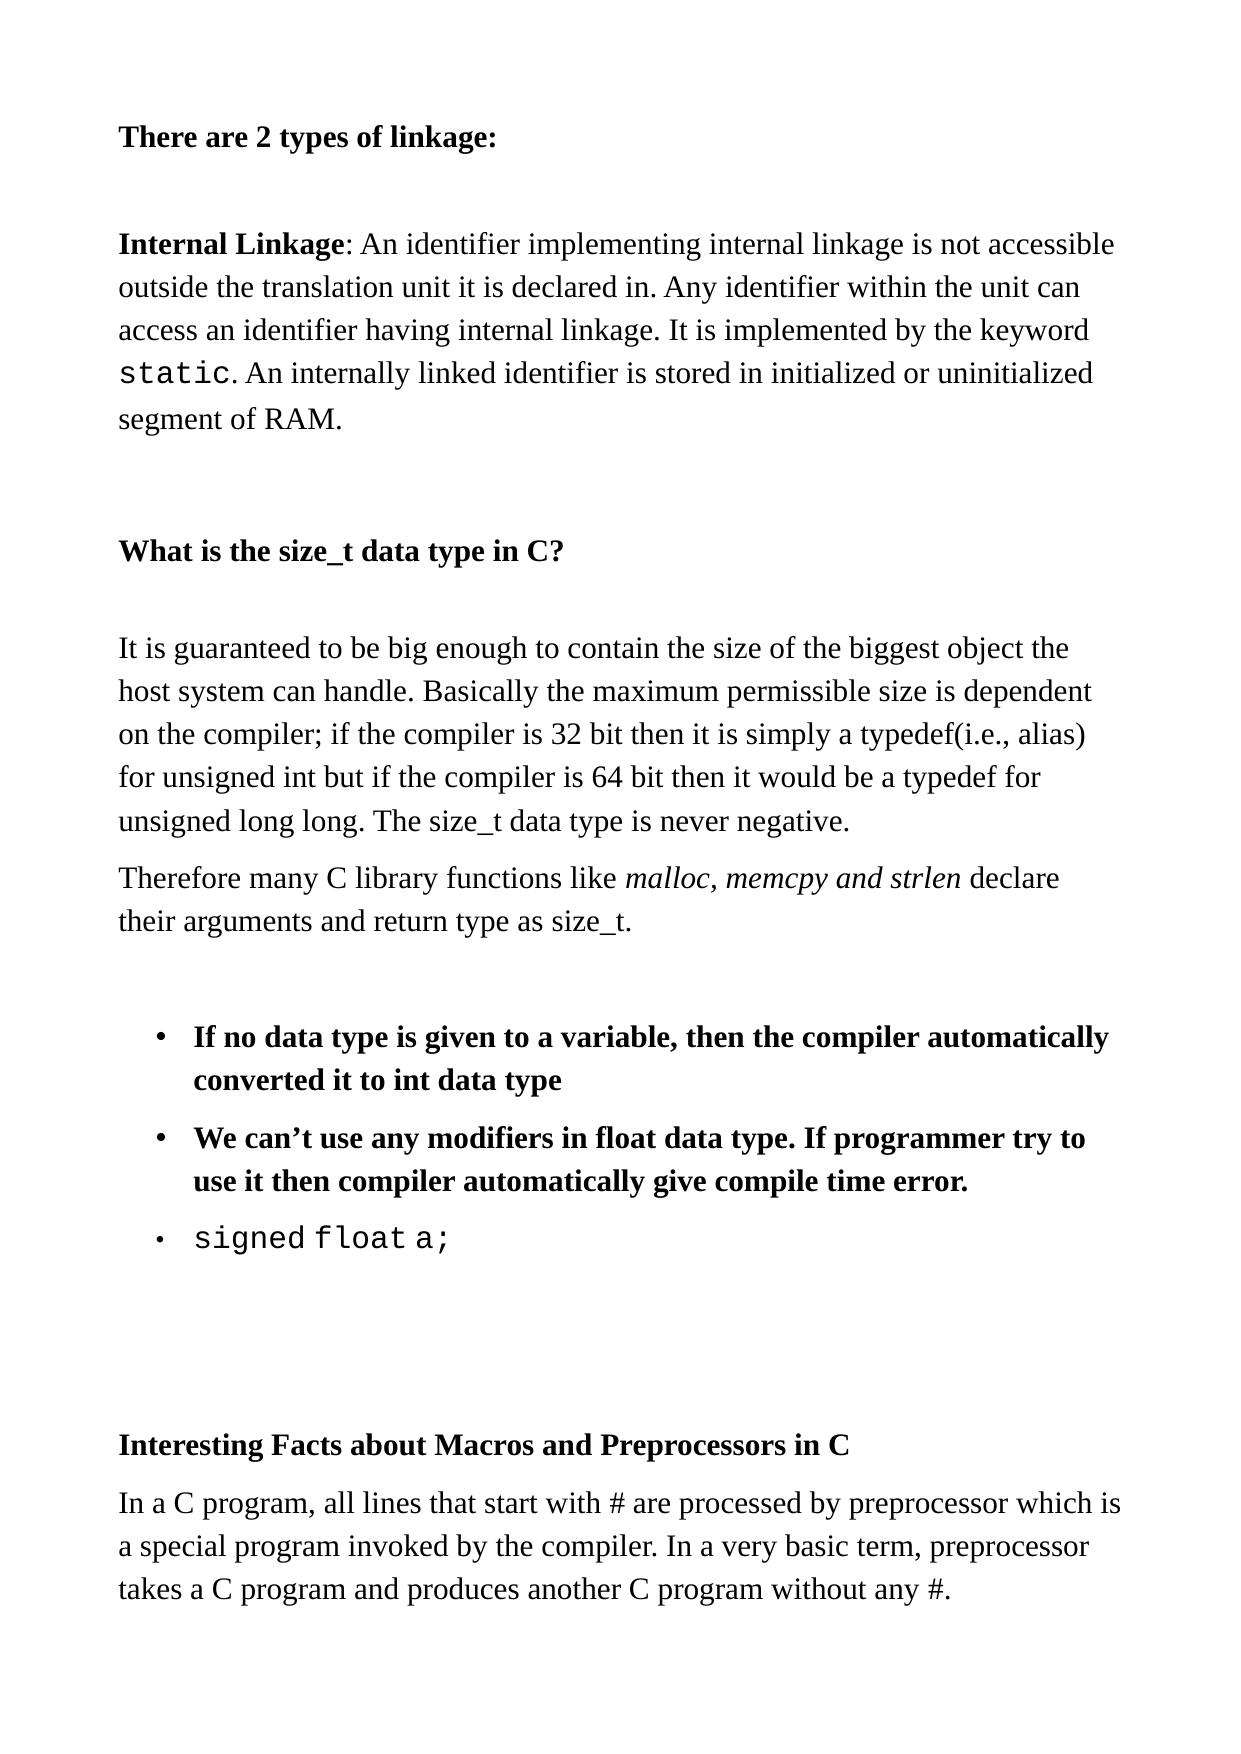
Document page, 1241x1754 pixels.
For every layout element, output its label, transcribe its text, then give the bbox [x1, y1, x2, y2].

text Interesting Facts about Macros and Preprocessors in C [118, 1426, 1122, 1462]
list We can’t use any modifiers in float data type. If programmer try to use it then compiler automatically give compile time error. [156, 1119, 1122, 1198]
text There are 2 types of linkage: [118, 118, 1122, 154]
subtitle What is the size_t data type in C? [118, 532, 1122, 568]
text In a C program, all lines that start with # are processed by preprocessor which is a special program invoked by the compiler. In a very basic term, preprocessor takes a C program and produces another C program without any #. [118, 1484, 1122, 1606]
text Therefore many C library functions like malloc, memcpy and strlen declare their arguments and return type as size_t. [118, 859, 1122, 938]
list signed float a; [156, 1220, 1122, 1258]
text Internal Linkage: An identifier implementing internal linkage is not accessible outside the translation unit it is declared in. Any identifier within the unit can access an identifier having internal linkage. It is implemented by the keyword static. An internally linked identifier is stored in initialized or uninitialized segment of RAM. [118, 225, 1122, 436]
text It is guaranteed to be big enough to contain the size of the biggest object the host system can handle. Basically the maximum permissible size is dependent on the compiler; if the compiler is 32 bit then it is simply a typedef(i.e., alias) for unsigned int but if the compiler is 64 bit then it would be a typedef for unsigned long long. The size_t data type is never negative. [118, 629, 1122, 838]
list If no data type is given to a variable, then the compiler automatically converted it to int data type [156, 1018, 1122, 1097]
